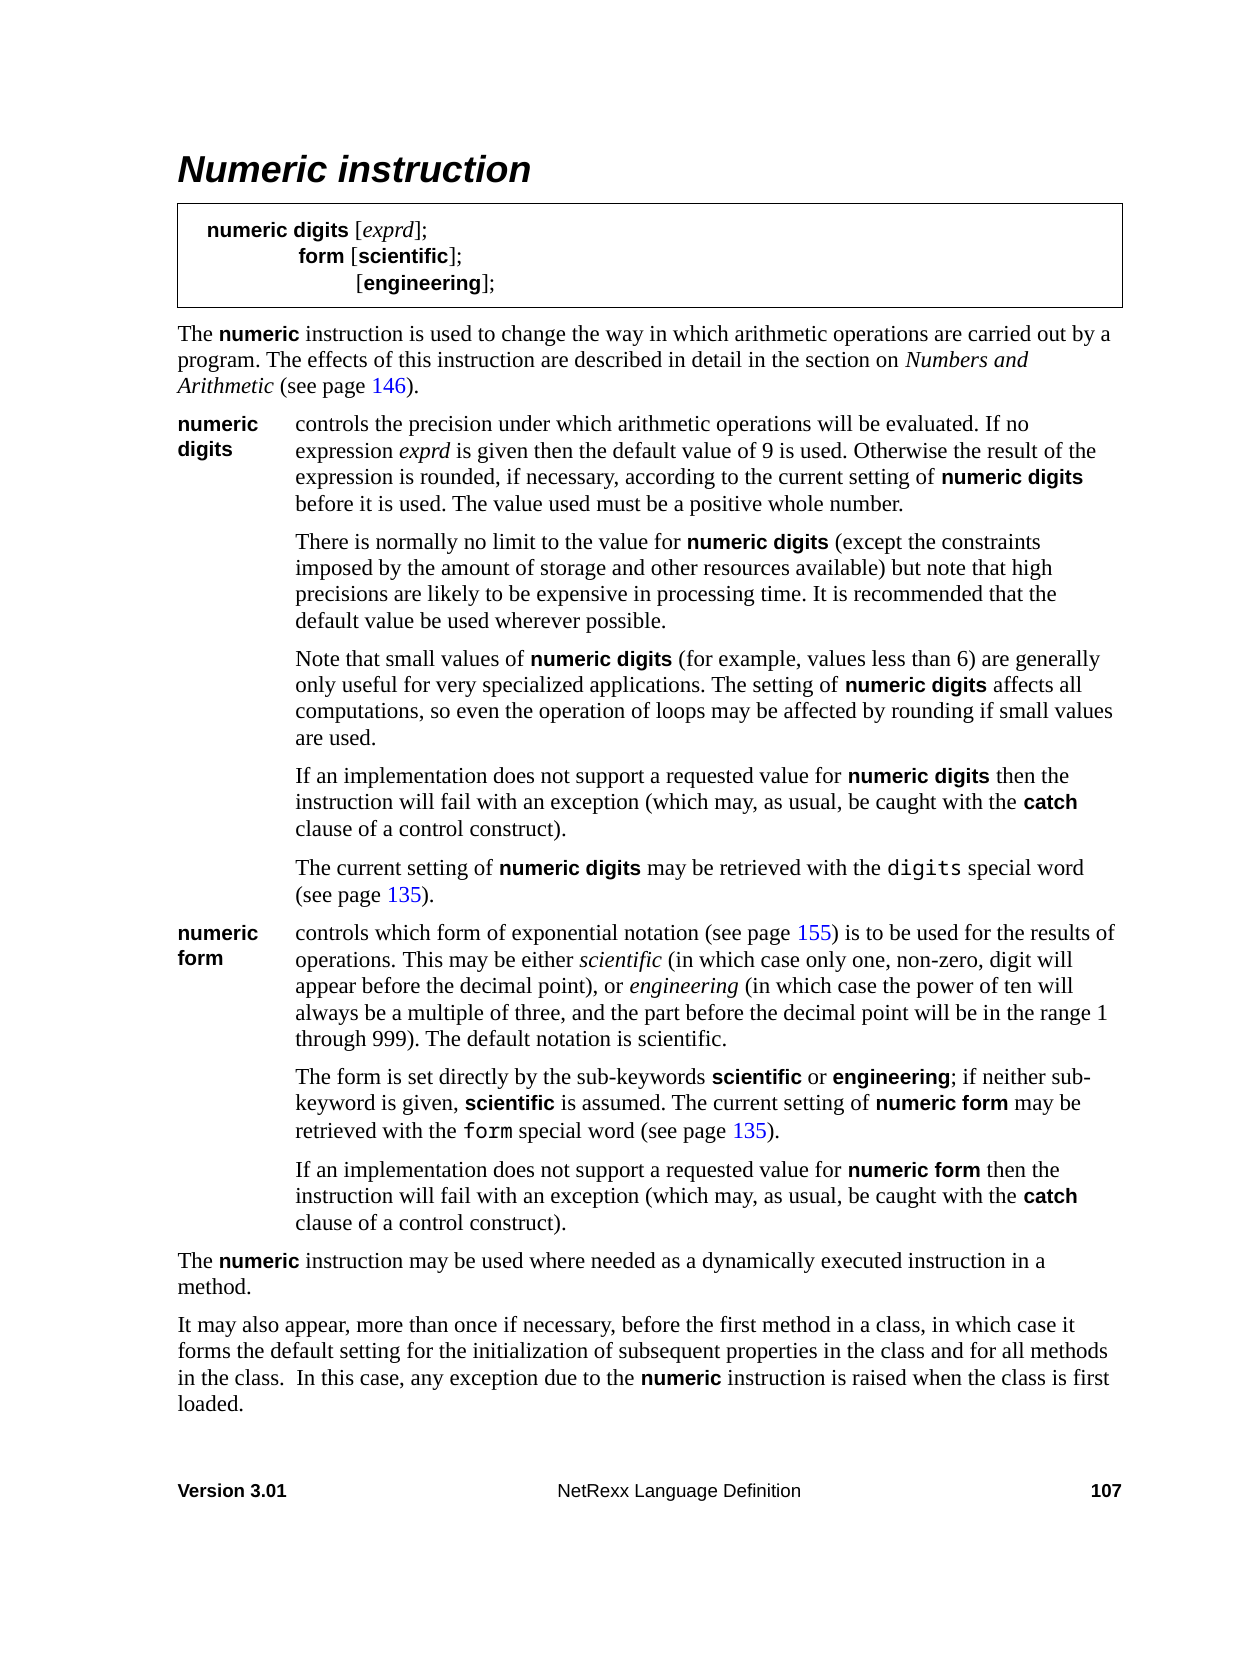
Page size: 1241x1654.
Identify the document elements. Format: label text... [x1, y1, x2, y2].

subtitle Numeric instruction [177, 148, 1122, 191]
table_header controls the precision under which arithmetic operations will be evaluated. If no expression exprd is given then the default value of 9 is used. Otherwise the result of the expression is rounded, if necessary, according to the current setting of numeric digits before it is used. The value used must be a positive whole number. There is normally no limit to the value for numeric digits (except the constraints imposed by the amount of storage and other resources available) but note that high precisions are likely to be expensive in processing time. It is recommended that the default value be used wherever possible. Note that small values of numeric digits (for example, values less than 6) are generally only useful for very specialized applications. The setting of numeric digits affects all computations, so even the operation of loops may be affected by rounding if small values are used. If an implementation does not support a requested value for numeric digits then the instruction will fail with an exception (which may, as usual, be caught with the catch clause of a control construct). The current setting of numeric digits may be retrieved with the digits special word (see page 131). [295, 411, 1122, 919]
table_cell controls which form of exponential notation (see page 149) is to be used for the results of operations. This may be either scientific (in which case only one, non-zero, digit will appear before the decimal point), or engineering (in which case the power of ten will always be a multiple of three, and the part before the decimal point will be in the range 1 through 999). The default notation is scientific. The form is set directly by the sub-keywords scientific or engineering; if neither sub-keyword is given, scientific is assumed. The current setting of numeric form may be retrieved with the form special word (see page 131). If an implementation does not support a requested value for numeric form then the instruction will fail with an exception (which may, as usual, be caught with the catch clause of a control construct). [295, 920, 1122, 1247]
table_header numeric digits [177, 411, 295, 919]
table_cell numeric form [177, 920, 295, 1247]
text The numeric instruction may be used where needed as a dynamically executed instruction in a method. [177, 1247, 1122, 1299]
text It may also appear, more than once if necessary, before the first method in a class, in which case it forms the default setting for the initialization of subsequent properties in the class and for all methods in the class. In this case, any exception due to the numeric instruction is raised when the class is first loaded. [177, 1311, 1122, 1417]
text The numeric instruction is used to change the way in which arithmetic operations are carried out by a program. The effects of this instruction are described in detail in the section on Numbers and Arithmetic (see page 141). [177, 320, 1122, 399]
table_header numeric digits [exprd]; form [scientific]; [engineering]; [178, 204, 1122, 307]
